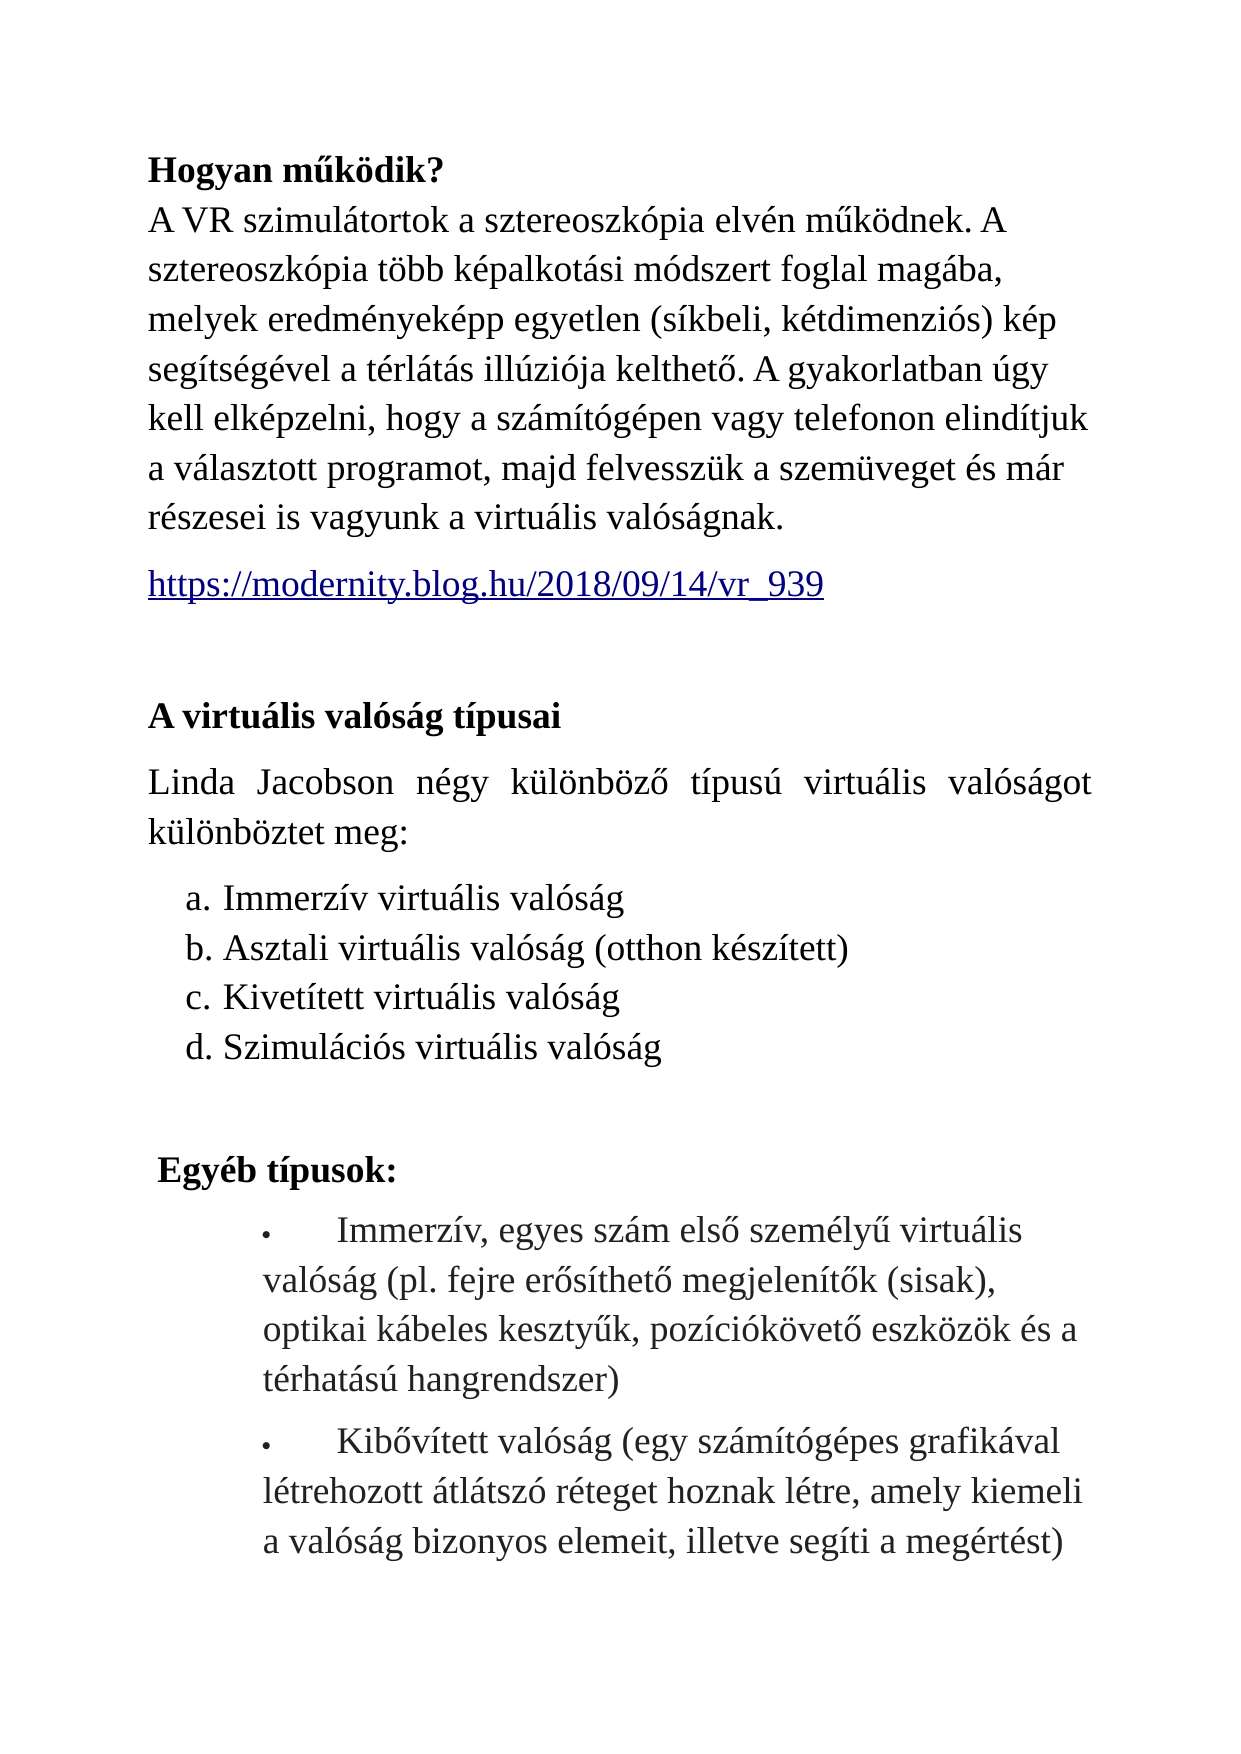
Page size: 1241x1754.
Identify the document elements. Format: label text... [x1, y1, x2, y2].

list Immerzív virtuális valóság [185, 876, 1093, 919]
list Szimulációs virtuális valóság [185, 1024, 1093, 1067]
text Linda Jacobson négy különböző típusú virtuális valóságot különböztet meg: [148, 760, 1093, 852]
list Kivetített virtuális valóság [185, 975, 1093, 1018]
text Hogyan működik? A VR szimulátortok a sztereoszkópia elvén működnek. A sztereoszkópia több képalkotási módszert foglal magába, melyek eredményeképp egyetlen (síkbeli, kétdimenziós) kép segítségével a térlátás illúziója kelthető. A gyakorlatban úgy kell elképzelni, hogy a számítógépen vagy telefonon elindítjuk a választott programot, majd felvesszük a szemüveget és már részesei is vagyunk a virtuális valóságnak. [148, 148, 1093, 538]
list Asztali virtuális valóság (otthon készített) [185, 925, 1093, 968]
subtitle Egyéb típusok: [148, 1148, 1093, 1191]
text https://modernity.blog.hu/2018/09/14/vr_939 [148, 561, 1093, 604]
text A virtuális valóság típusai [148, 693, 1093, 737]
list Immerzív, egyes szám első személyű virtuális valóság (pl. fejre erősíthető megjelenítők (sisak), optikai kábeles kesztyűk, pozíciókövető eszközök és a térhatású hangrendszer) [263, 1208, 1093, 1399]
list Kibővített valóság (egy számítógépes grafikával létrehozott átlátszó réteget hoznak létre, amely kiemeli a valóság bizonyos elemeit, illetve segíti a megértést) [263, 1419, 1093, 1561]
